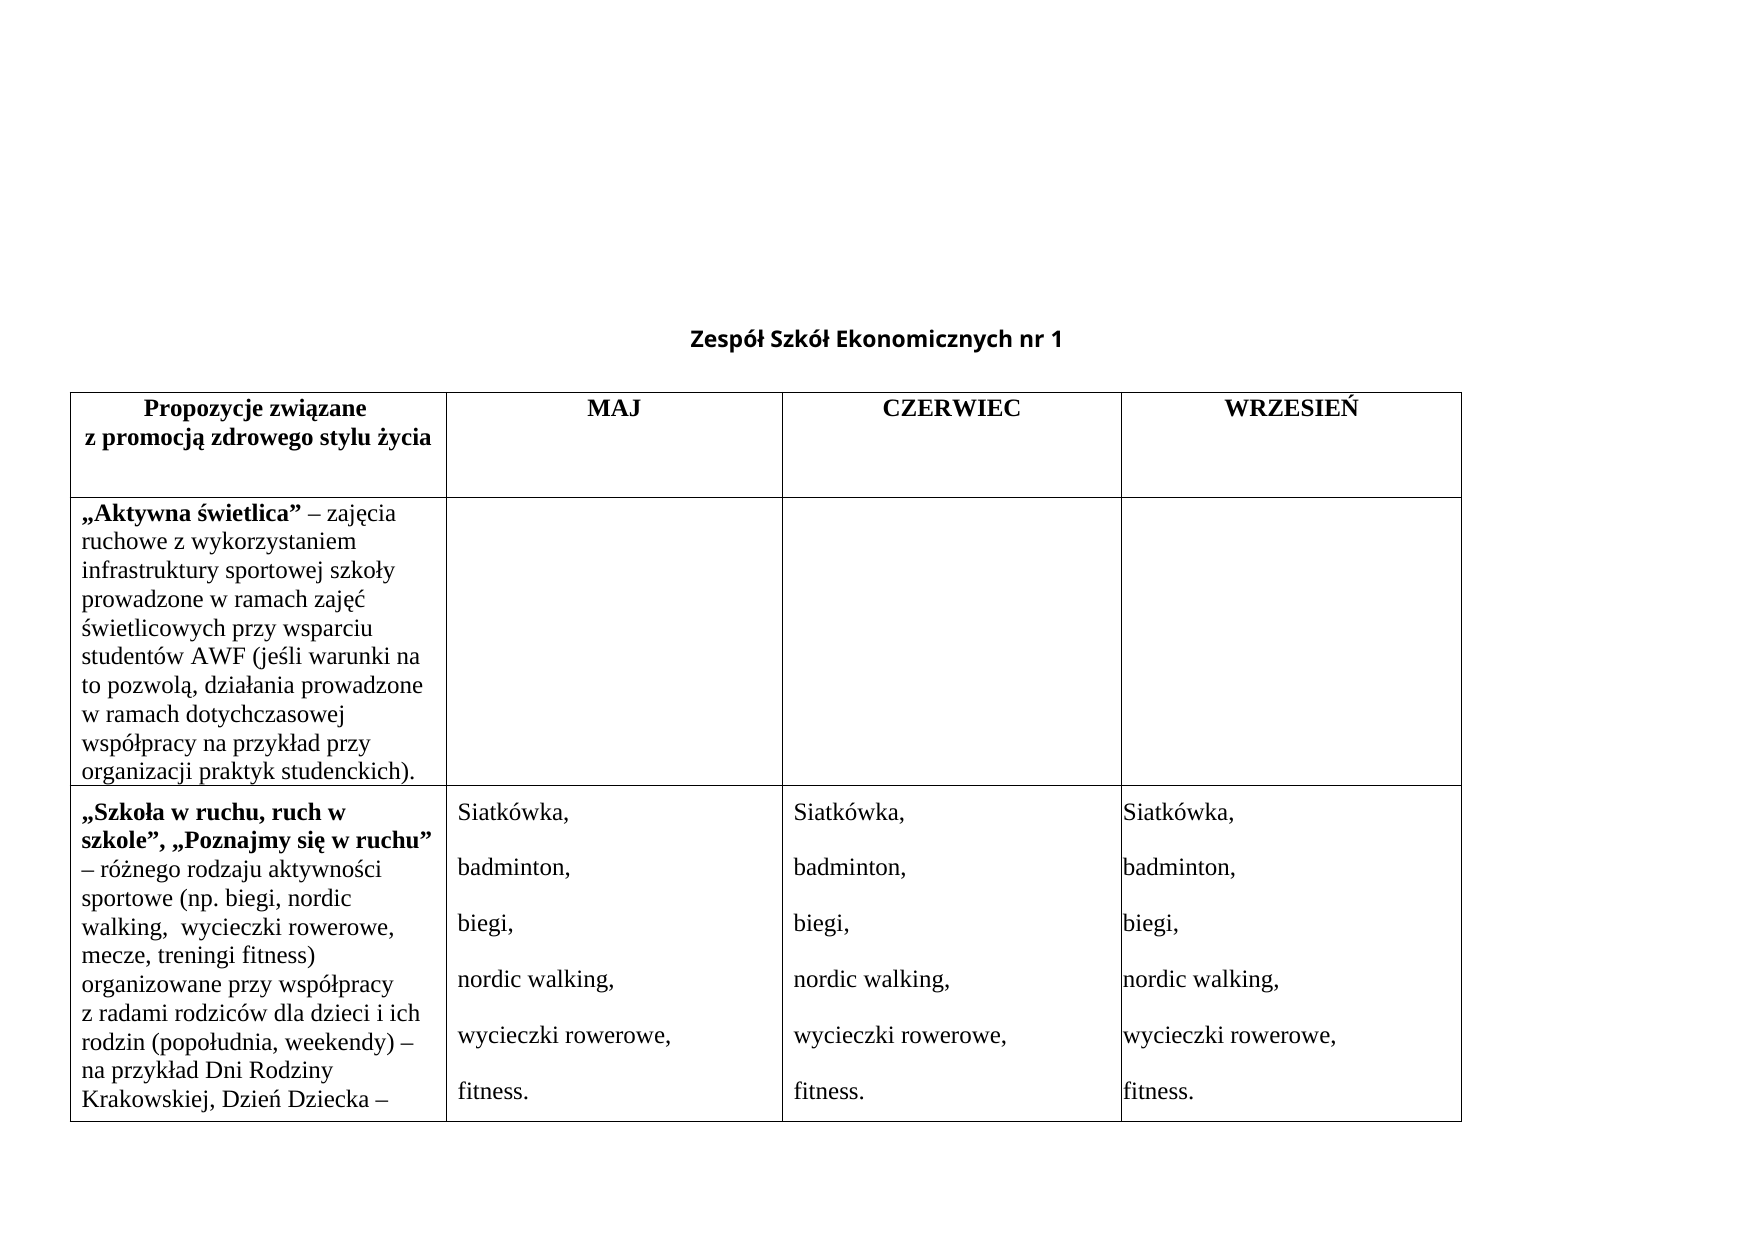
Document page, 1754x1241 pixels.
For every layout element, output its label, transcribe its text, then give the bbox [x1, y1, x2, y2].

table_cell [1122, 498, 1461, 785]
table_cell „Szkoła w ruchu, ruch w szkole”, „Poznajmy się w ruchu” – różnego rodzaju aktywności sportowe (np. biegi, nordic walking, wycieczki rowerowe, mecze, treningi fitness) organizowane przy współpracy z radami rodziców dla dzieci i ich rodzin (popołudnia, weekendy) – na przykład Dni Rodziny Krakowskiej, Dzień Dziecka – [71, 786, 446, 1121]
table_cell Siatkówka, badminton, biegi, nordic walking, wycieczki rowerowe, fitness. [1122, 786, 1461, 1121]
table_cell Siatkówka, badminton, biegi, nordic walking, wycieczki rowerowe, fitness. [783, 786, 1121, 1121]
text Zespół Szkół Ekonomicznych nr 1 [148, 323, 1606, 354]
table_header MAJ [447, 393, 782, 497]
table_cell „Aktywna świetlica” – zajęcia ruchowe z wykorzystaniem infrastruktury sportowej szkoły prowadzone w ramach zajęć świetlicowych przy wsparciu studentów AWF (jeśli warunki na to pozwolą, działania prowadzone w ramach dotychczasowej współpracy na przykład przy organizacji praktyk studenckich). [71, 498, 446, 785]
table_cell [783, 498, 1121, 785]
table_cell Siatkówka, badminton, biegi, nordic walking, wycieczki rowerowe, fitness. [447, 786, 782, 1121]
table_header CZERWIEC [783, 393, 1121, 497]
table_cell [447, 498, 782, 785]
table_header WRZESIEŃ [1122, 393, 1461, 497]
table_header Propozycje związane z promocją zdrowego stylu życia [71, 393, 446, 497]
